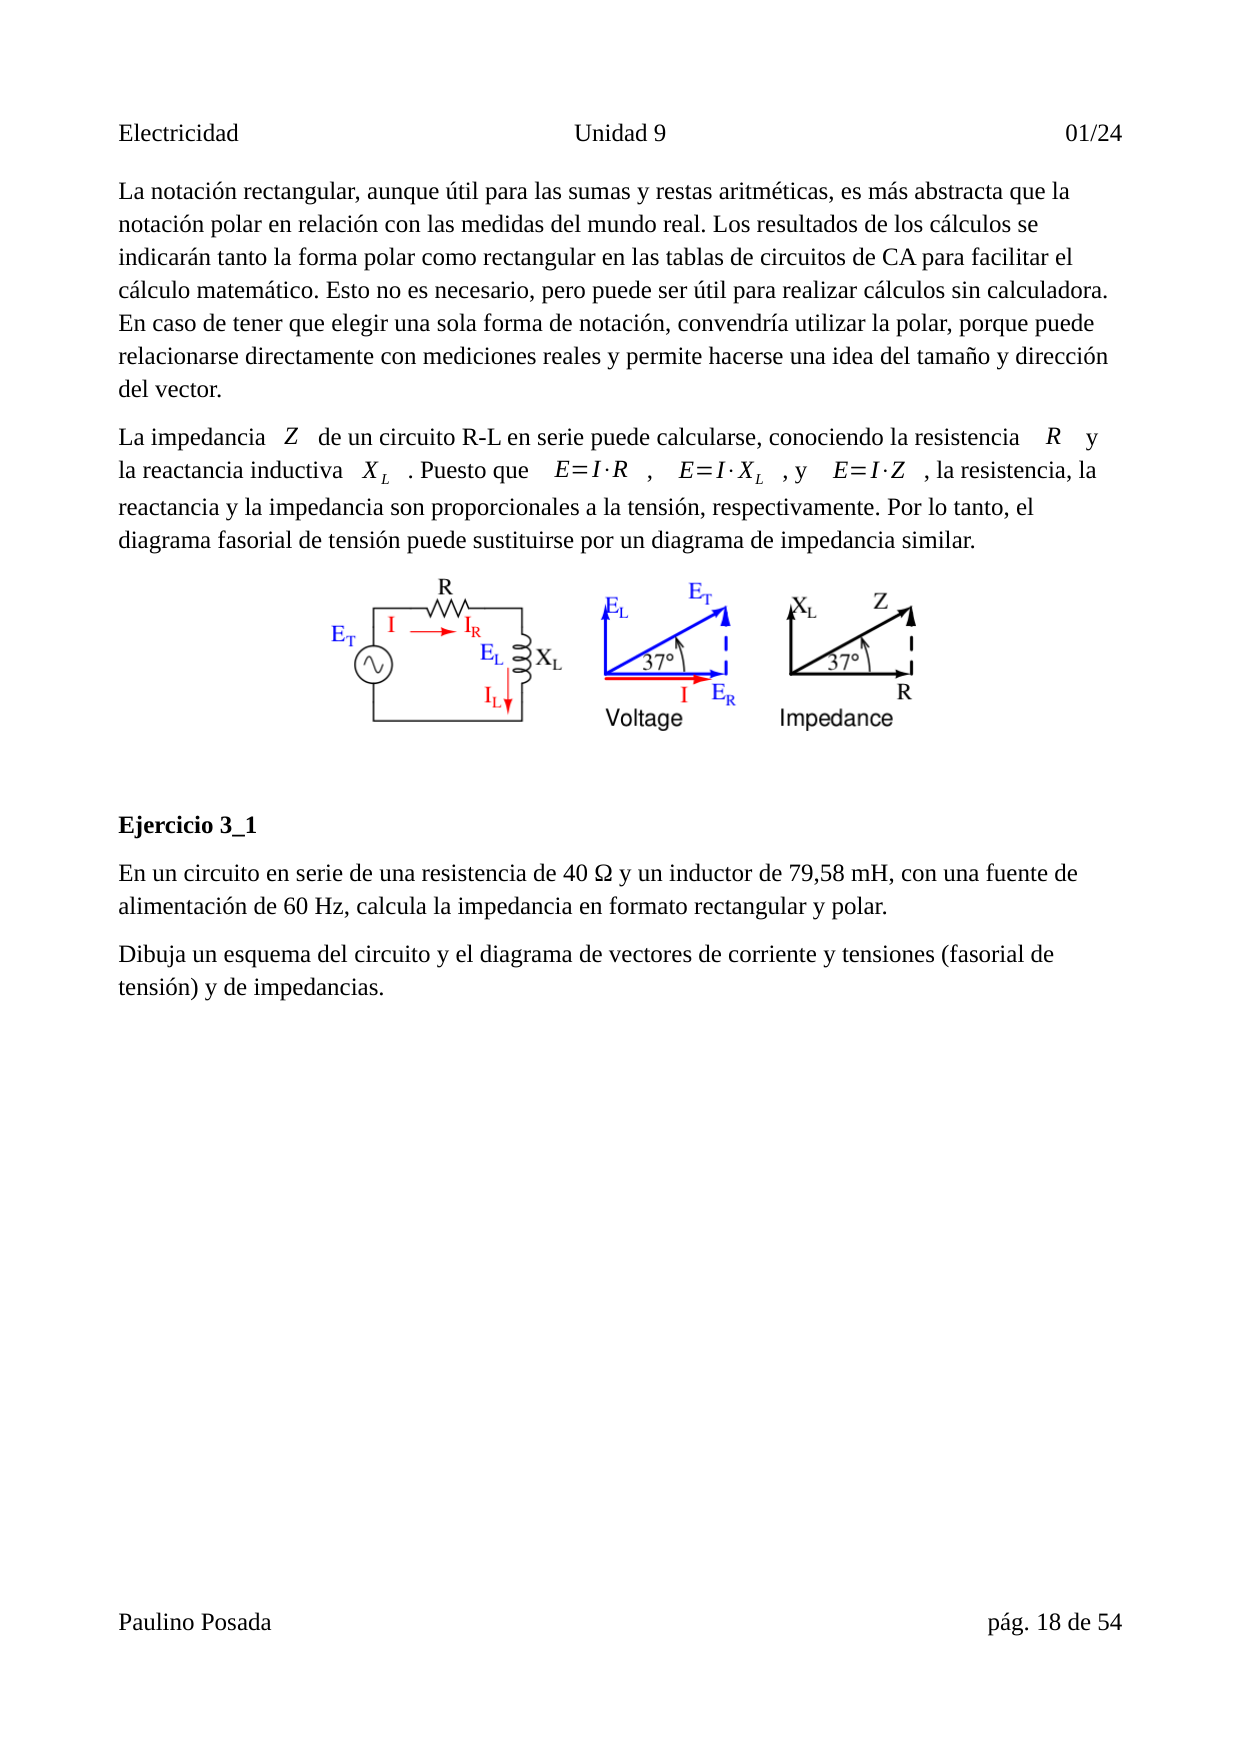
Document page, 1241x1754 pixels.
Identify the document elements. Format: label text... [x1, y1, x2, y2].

text En un circuito en serie de una resistencia de 40 Ω y un inductor de 79,58 mH, con una fuente de alimentación de 60 Hz, calcula la impedancia en formato rectangular y polar. [118, 858, 1122, 920]
text La impedanciade un circuito R-L en serie puede calcularse, conociendo la resistencia y la reactancia inductiva. Puesto que , , y , la resistencia, la reactancia y la impedancia son proporcionales a la tensión, respectivamente. Por lo tanto, el diagrama fasorial de tensión puede sustituirse por un diagrama de impedancia similar. [118, 422, 1122, 554]
text La notación rectangular, aunque útil para las sumas y restas aritméticas, es más abstracta que la notación polar en relación con las medidas del mundo real. Los resultados de los cálculos se indicarán tanto la forma polar como rectangular en las tablas de circuitos de CA para facilitar el cálculo matemático. Esto no es necesario, pero puede ser útil para realizar cálculos sin calculadora. En caso de tener que elegir una sola forma de notación, convendría utilizar la polar, porque puede relacionarse directamente con mediciones reales y permite hacerse una idea del tamaño y dirección del vector. [118, 176, 1122, 403]
text Dibuja un esquema del circuito y el diagrama de vectores de corriente y tensiones (fasorial de tensión) y de impedancias. [118, 939, 1122, 1001]
picture [313, 572, 928, 736]
text Ejercicio 3_1 [118, 811, 1122, 839]
